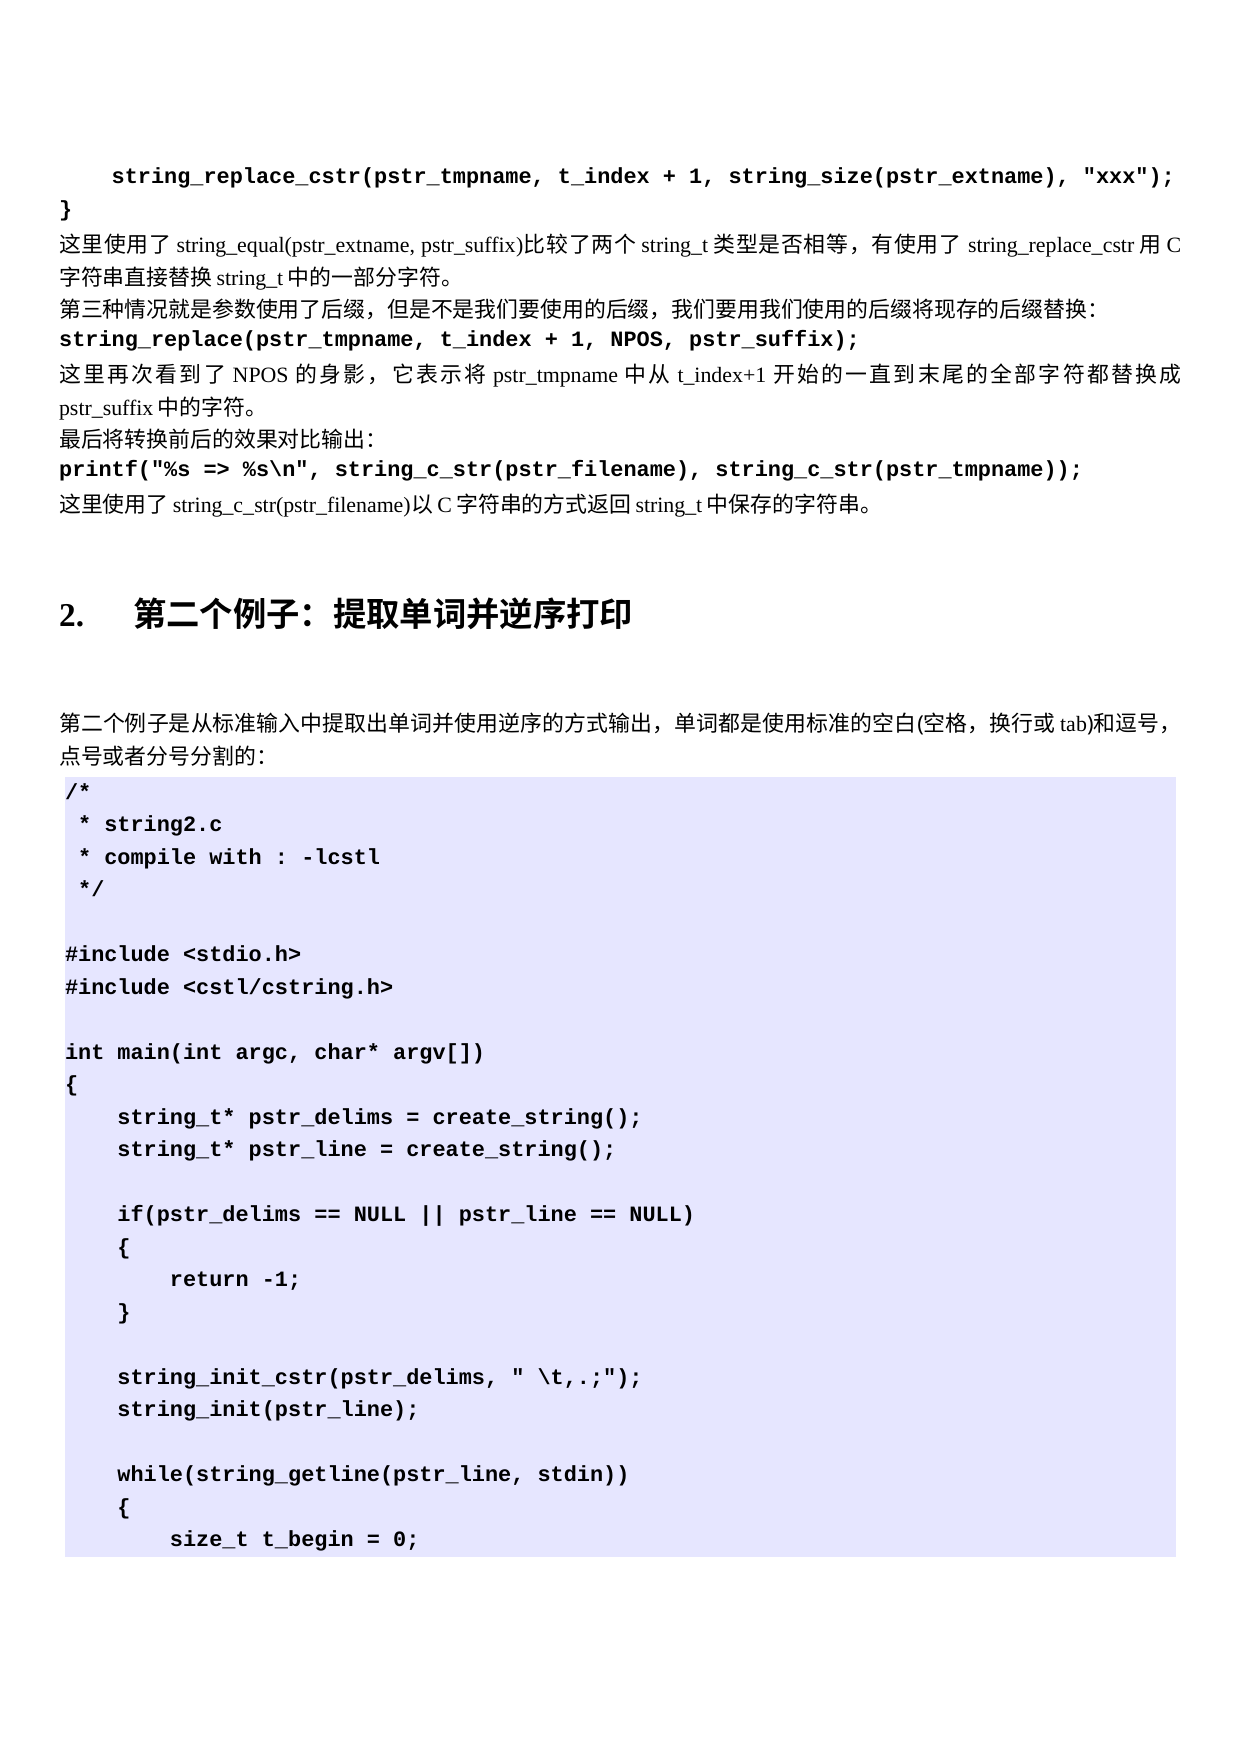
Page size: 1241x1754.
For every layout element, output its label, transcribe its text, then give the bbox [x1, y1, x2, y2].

text string_replace_cstr(pstr_tmpname, t_index + 1, string_size(pstr_extname), "xxx"); [59, 162, 1181, 194]
text 这里使用了string_c_str(pstr_filename)以C字符串的方式返回string_t中保存的字符串。 [59, 487, 1181, 519]
text 最后将转换前后的效果对比输出： [59, 422, 1181, 454]
text 这里使用了string_equal(pstr_extname, pstr_suffix)比较了两个string_t类型是否相等，有使用了 string_replace_cstr用C字符串直接替换string_t中的一部分字符。 [59, 227, 1181, 292]
table_header /* * string2.c * compile with : -lcstl */ #include <stdio.h> #include <cstl/cstring.h> int main(int argc, char* argv[]) { string_t* pstr_delims = create_string(); string_t* pstr_line = create_string(); if(pstr_delims == NULL || pstr_line == NULL) { return -1; } string_init_cstr(pstr_delims, " \t,.;"); string_init(pstr_line); while(string_getline(pstr_line, stdin)) { size_t t_begin = 0; [60, 772, 1181, 1563]
text printf("%s => %s\n", string_c_str(pstr_filename), string_c_str(pstr_tmpname)); [59, 454, 1181, 487]
subtitle 第二个例子：提取单词并逆序打印 [59, 579, 1181, 644]
text string_replace(pstr_tmpname, t_index + 1, NPOS, pstr_suffix); [59, 324, 1181, 357]
text 第二个例子是从标准输入中提取出单词并使用逆序的方式输出，单词都是使用标准的空白(空格，换行或tab)和逗号，点号或者分号分割的： [59, 706, 1181, 771]
text 这里再次看到了NPOS的身影，它表示将pstr_tmpname中从t_index+1开始的一直到末尾的全部字符都替换成pstr_suffix中的字符。 [59, 357, 1181, 422]
text 第三种情况就是参数使用了后缀，但是不是我们要使用的后缀，我们要用我们使用的后缀将现存的后缀替换： [59, 292, 1181, 324]
text } [59, 194, 1181, 227]
